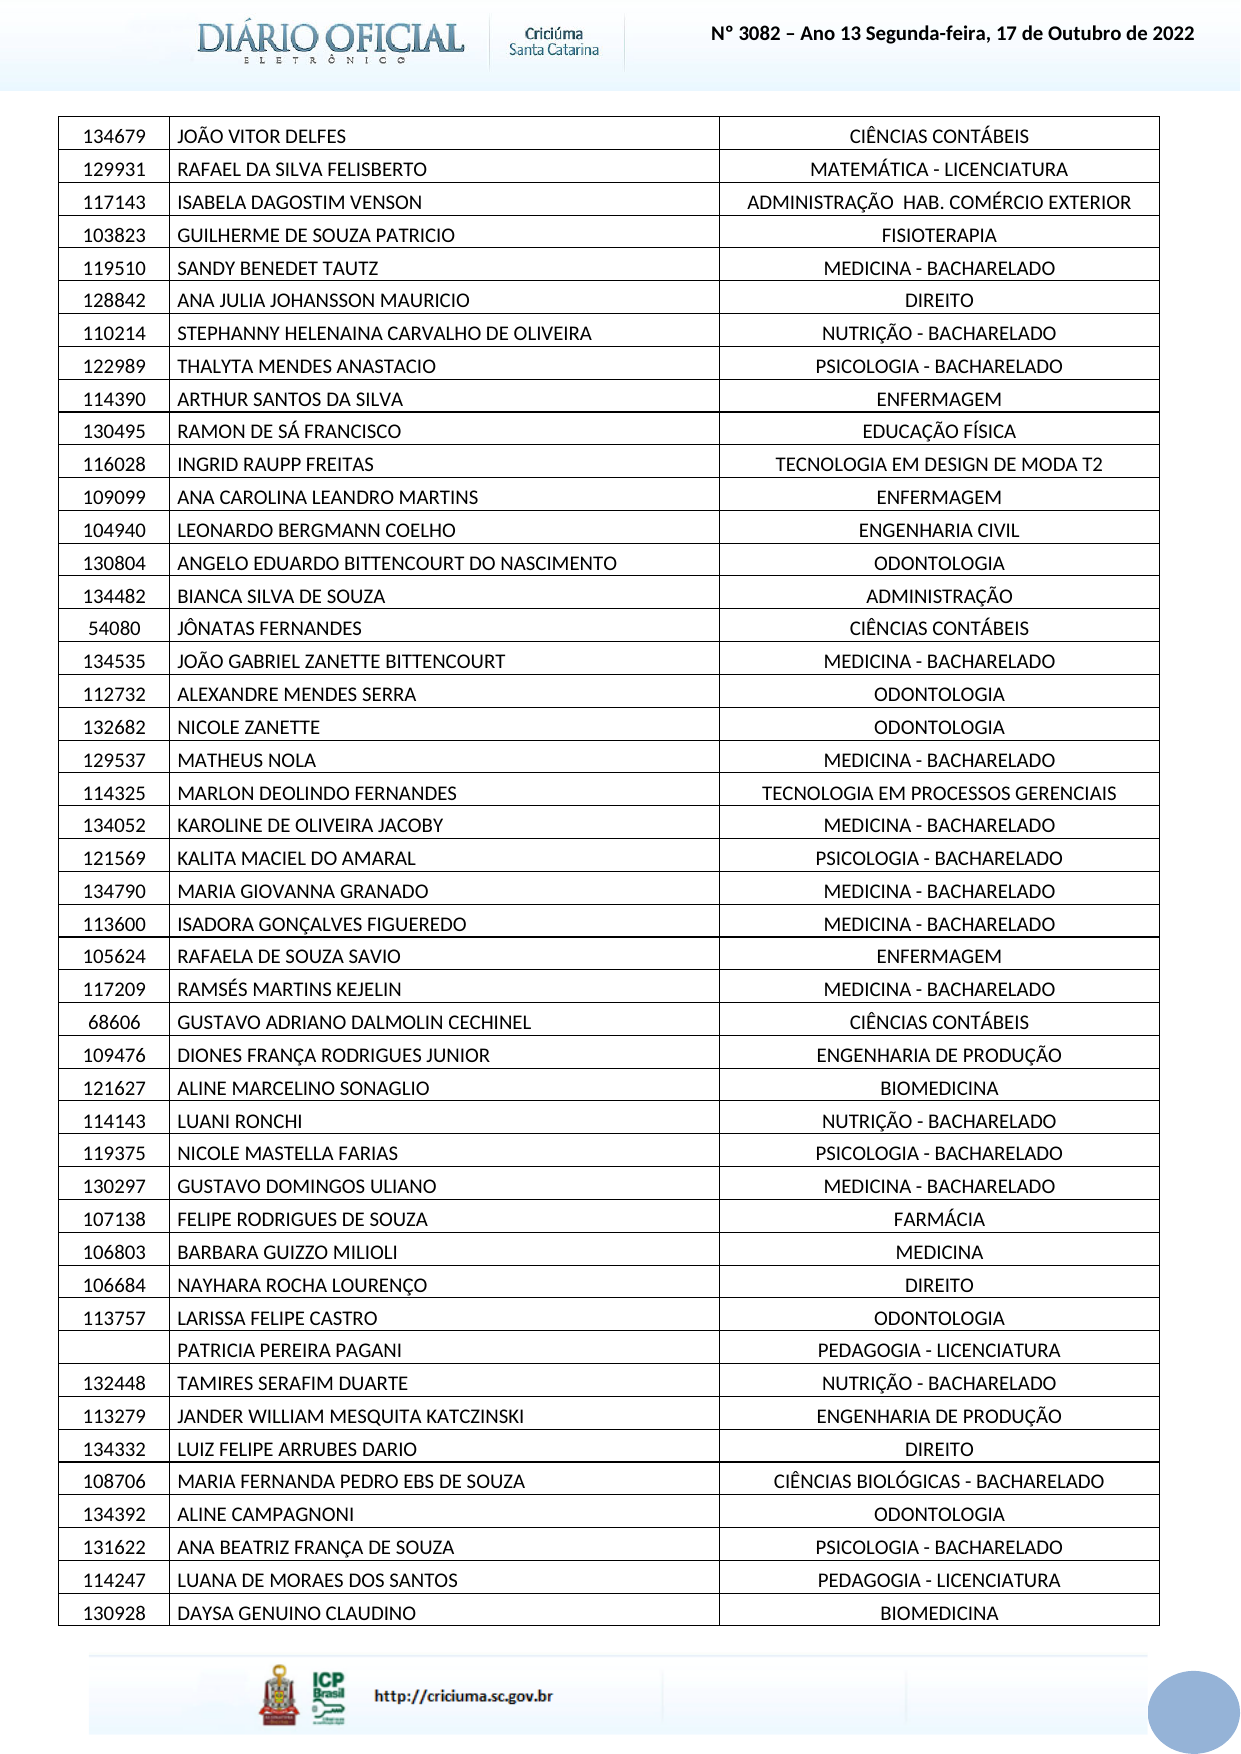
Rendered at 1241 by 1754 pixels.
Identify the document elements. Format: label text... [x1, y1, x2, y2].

table_cell NICOLE MASTELLA FARIAS [170, 1134, 719, 1166]
table_cell PSICOLOGIA - BACHARELADO [720, 1528, 1159, 1560]
table_cell DIREITO [720, 281, 1159, 313]
table_cell MARLON DEOLINDO FERNANDES [170, 773, 719, 805]
table_cell BIOMEDICINA [720, 1069, 1159, 1100]
table_cell 107138 [59, 1200, 169, 1232]
table_cell MEDICINA - BACHARELADO [720, 248, 1159, 280]
table_cell DIONES FRANÇA RODRIGUES JUNIOR [170, 1036, 719, 1068]
table_cell ADMINISTRAÇÃO [720, 576, 1159, 608]
table_cell ODONTOLOGIA [720, 1298, 1159, 1330]
table_cell 110214 [59, 314, 169, 346]
table_cell RAMON DE SÁ FRANCISCO [170, 413, 719, 444]
table_cell ODONTOLOGIA [720, 675, 1159, 707]
table_cell BARBARA GUIZZO MILIOLI [170, 1233, 719, 1264]
table_cell 134482 [59, 576, 169, 608]
table_cell 134392 [59, 1495, 169, 1527]
table_cell TAMIRES SERAFIM DUARTE [170, 1364, 719, 1396]
table_cell JANDER WILLIAM MESQUITA KATCZINSKI [170, 1397, 719, 1428]
table_cell GUSTAVO DOMINGOS ULIANO [170, 1167, 719, 1199]
table_cell 108706 [59, 1463, 169, 1494]
table_cell 130297 [59, 1167, 169, 1199]
table_cell MARIA GIOVANNA GRANADO [170, 872, 719, 903]
table_cell 116028 [59, 445, 169, 477]
table_cell EDUCAÇÃO FÍSICA [720, 413, 1159, 444]
table_cell 130495 [59, 413, 169, 444]
table_cell ISADORA GONÇALVES FIGUEREDO [170, 905, 719, 936]
table_cell 134535 [59, 642, 169, 674]
table_cell 128842 [59, 281, 169, 313]
table_cell CIÊNCIAS CONTÁBEIS [720, 117, 1159, 149]
table_cell ADMINISTRAÇÃO HAB. COMÉRCIO EXTERIOR [720, 183, 1159, 214]
table_cell ENGENHARIA DE PRODUÇÃO [720, 1036, 1159, 1068]
table_cell 113757 [59, 1298, 169, 1330]
table_cell ODONTOLOGIA [720, 708, 1159, 739]
table_cell PEDAGOGIA - LICENCIATURA [720, 1331, 1159, 1363]
table_cell KALITA MACIEL DO AMARAL [170, 839, 719, 871]
table_cell MEDICINA - BACHARELADO [720, 642, 1159, 674]
table_cell GUSTAVO ADRIANO DALMOLIN CECHINEL [170, 1003, 719, 1035]
table_cell ARTHUR SANTOS DA SILVA [170, 380, 719, 411]
table_cell CIÊNCIAS BIOLÓGICAS - BACHARELADO [720, 1463, 1159, 1494]
table_cell 106684 [59, 1266, 169, 1297]
table_cell 121569 [59, 839, 169, 871]
table_cell 132448 [59, 1364, 169, 1396]
table_cell 106803 [59, 1233, 169, 1264]
table_cell 113279 [59, 1397, 169, 1428]
table_cell ENGENHARIA CIVIL [720, 511, 1159, 543]
table_cell LUIZ FELIPE ARRUBES DARIO [170, 1430, 719, 1461]
table_cell PATRICIA PEREIRA PAGANI [170, 1331, 719, 1363]
table_cell PEDAGOGIA - LICENCIATURA [720, 1561, 1159, 1593]
table_cell ISABELA DAGOSTIM VENSON [170, 183, 719, 214]
table_cell ALINE CAMPAGNONI [170, 1495, 719, 1527]
table_cell TECNOLOGIA EM DESIGN DE MODA T2 [720, 445, 1159, 477]
table_cell MATEMÁTICA - LICENCIATURA [720, 150, 1159, 182]
table_cell ANA JULIA JOHANSSON MAURICIO [170, 281, 719, 313]
table_cell 134790 [59, 872, 169, 903]
table_cell BIOMEDICINA [720, 1594, 1159, 1625]
table_cell 131622 [59, 1528, 169, 1560]
table_cell CIÊNCIAS CONTÁBEIS [720, 609, 1159, 641]
table_cell PSICOLOGIA - BACHARELADO [720, 1134, 1159, 1166]
table_cell 112732 [59, 675, 169, 707]
table_cell ANGELO EDUARDO BITTENCOURT DO NASCIMENTO [170, 544, 719, 575]
table_cell 134679 [59, 117, 169, 149]
table_cell 119375 [59, 1134, 169, 1166]
table_cell RAFAEL DA SILVA FELISBERTO [170, 150, 719, 182]
table_cell MEDICINA - BACHARELADO [720, 905, 1159, 936]
table_cell [59, 1331, 169, 1363]
table_cell LARISSA FELIPE CASTRO [170, 1298, 719, 1330]
table_cell MARIA FERNANDA PEDRO EBS DE SOUZA [170, 1463, 719, 1494]
table_cell 114325 [59, 773, 169, 805]
table_cell CIÊNCIAS CONTÁBEIS [720, 1003, 1159, 1035]
table_cell 114390 [59, 380, 169, 411]
table_cell ANA BEATRIZ FRANÇA DE SOUZA [170, 1528, 719, 1560]
table_cell 113600 [59, 905, 169, 936]
table_cell 109099 [59, 478, 169, 510]
table_cell ENGENHARIA DE PRODUÇÃO [720, 1397, 1159, 1428]
table_cell 117143 [59, 183, 169, 214]
table_cell DIREITO [720, 1430, 1159, 1461]
table_cell BIANCA SILVA DE SOUZA [170, 576, 719, 608]
table_cell RAMSÉS MARTINS KEJELIN [170, 970, 719, 1002]
table_cell NAYHARA ROCHA LOURENÇO [170, 1266, 719, 1297]
table_cell GUILHERME DE SOUZA PATRICIO [170, 216, 719, 247]
table_cell NUTRIÇÃO - BACHARELADO [720, 1101, 1159, 1133]
table_cell STEPHANNY HELENAINA CARVALHO DE OLIVEIRA [170, 314, 719, 346]
table_cell NICOLE ZANETTE [170, 708, 719, 739]
table_cell 68606 [59, 1003, 169, 1035]
table_cell FISIOTERAPIA [720, 216, 1159, 247]
table_cell ODONTOLOGIA [720, 544, 1159, 575]
table_cell ENFERMAGEM [720, 478, 1159, 510]
table_cell ODONTOLOGIA [720, 1495, 1159, 1527]
table_cell ALINE MARCELINO SONAGLIO [170, 1069, 719, 1100]
table_cell ENFERMAGEM [720, 938, 1159, 969]
table_cell 54080 [59, 609, 169, 641]
table_cell THALYTA MENDES ANASTACIO [170, 347, 719, 378]
table_cell NUTRIÇÃO - BACHARELADO [720, 314, 1159, 346]
table_cell ANA CAROLINA LEANDRO MARTINS [170, 478, 719, 510]
table_cell 130928 [59, 1594, 169, 1625]
table_cell FELIPE RODRIGUES DE SOUZA [170, 1200, 719, 1232]
table_cell MATHEUS NOLA [170, 741, 719, 772]
table_cell 132682 [59, 708, 169, 739]
table_cell 134052 [59, 806, 169, 838]
table_cell LUANA DE MORAES DOS SANTOS [170, 1561, 719, 1593]
table_cell LEONARDO BERGMANN COELHO [170, 511, 719, 543]
table_cell 119510 [59, 248, 169, 280]
table_cell MEDICINA [720, 1233, 1159, 1264]
table_cell MEDICINA - BACHARELADO [720, 970, 1159, 1002]
table_cell PSICOLOGIA - BACHARELADO [720, 347, 1159, 378]
table_cell JOÃO GABRIEL ZANETTE BITTENCOURT [170, 642, 719, 674]
table_cell MEDICINA - BACHARELADO [720, 806, 1159, 838]
table_cell ALEXANDRE MENDES SERRA [170, 675, 719, 707]
table_cell 117209 [59, 970, 169, 1002]
table_cell TECNOLOGIA EM PROCESSOS GERENCIAIS [720, 773, 1159, 805]
table_cell FARMÁCIA [720, 1200, 1159, 1232]
table_cell 114143 [59, 1101, 169, 1133]
table_cell 105624 [59, 938, 169, 969]
table_cell MEDICINA - BACHARELADO [720, 872, 1159, 903]
table_cell JÔNATAS FERNANDES [170, 609, 719, 641]
table_cell PSICOLOGIA - BACHARELADO [720, 839, 1159, 871]
table_cell 134332 [59, 1430, 169, 1461]
table_cell 103823 [59, 216, 169, 247]
table_cell MEDICINA - BACHARELADO [720, 741, 1159, 772]
table_cell NUTRIÇÃO - BACHARELADO [720, 1364, 1159, 1396]
table_cell KAROLINE DE OLIVEIRA JACOBY [170, 806, 719, 838]
table_cell DAYSA GENUINO CLAUDINO [170, 1594, 719, 1625]
table_cell 121627 [59, 1069, 169, 1100]
table_cell SANDY BENEDET TAUTZ [170, 248, 719, 280]
table_cell LUANI RONCHI [170, 1101, 719, 1133]
table_cell 114247 [59, 1561, 169, 1593]
table_cell MEDICINA - BACHARELADO [720, 1167, 1159, 1199]
table_cell 104940 [59, 511, 169, 543]
table_cell ENFERMAGEM [720, 380, 1159, 411]
table_cell 129537 [59, 741, 169, 772]
table_cell DIREITO [720, 1266, 1159, 1297]
table_cell 122989 [59, 347, 169, 378]
table_cell RAFAELA DE SOUZA SAVIO [170, 938, 719, 969]
table_cell 109476 [59, 1036, 169, 1068]
table_cell 130804 [59, 544, 169, 575]
table_cell 129931 [59, 150, 169, 182]
table_cell JOÃO VITOR DELFES [170, 117, 719, 149]
table_cell INGRID RAUPP FREITAS [170, 445, 719, 477]
